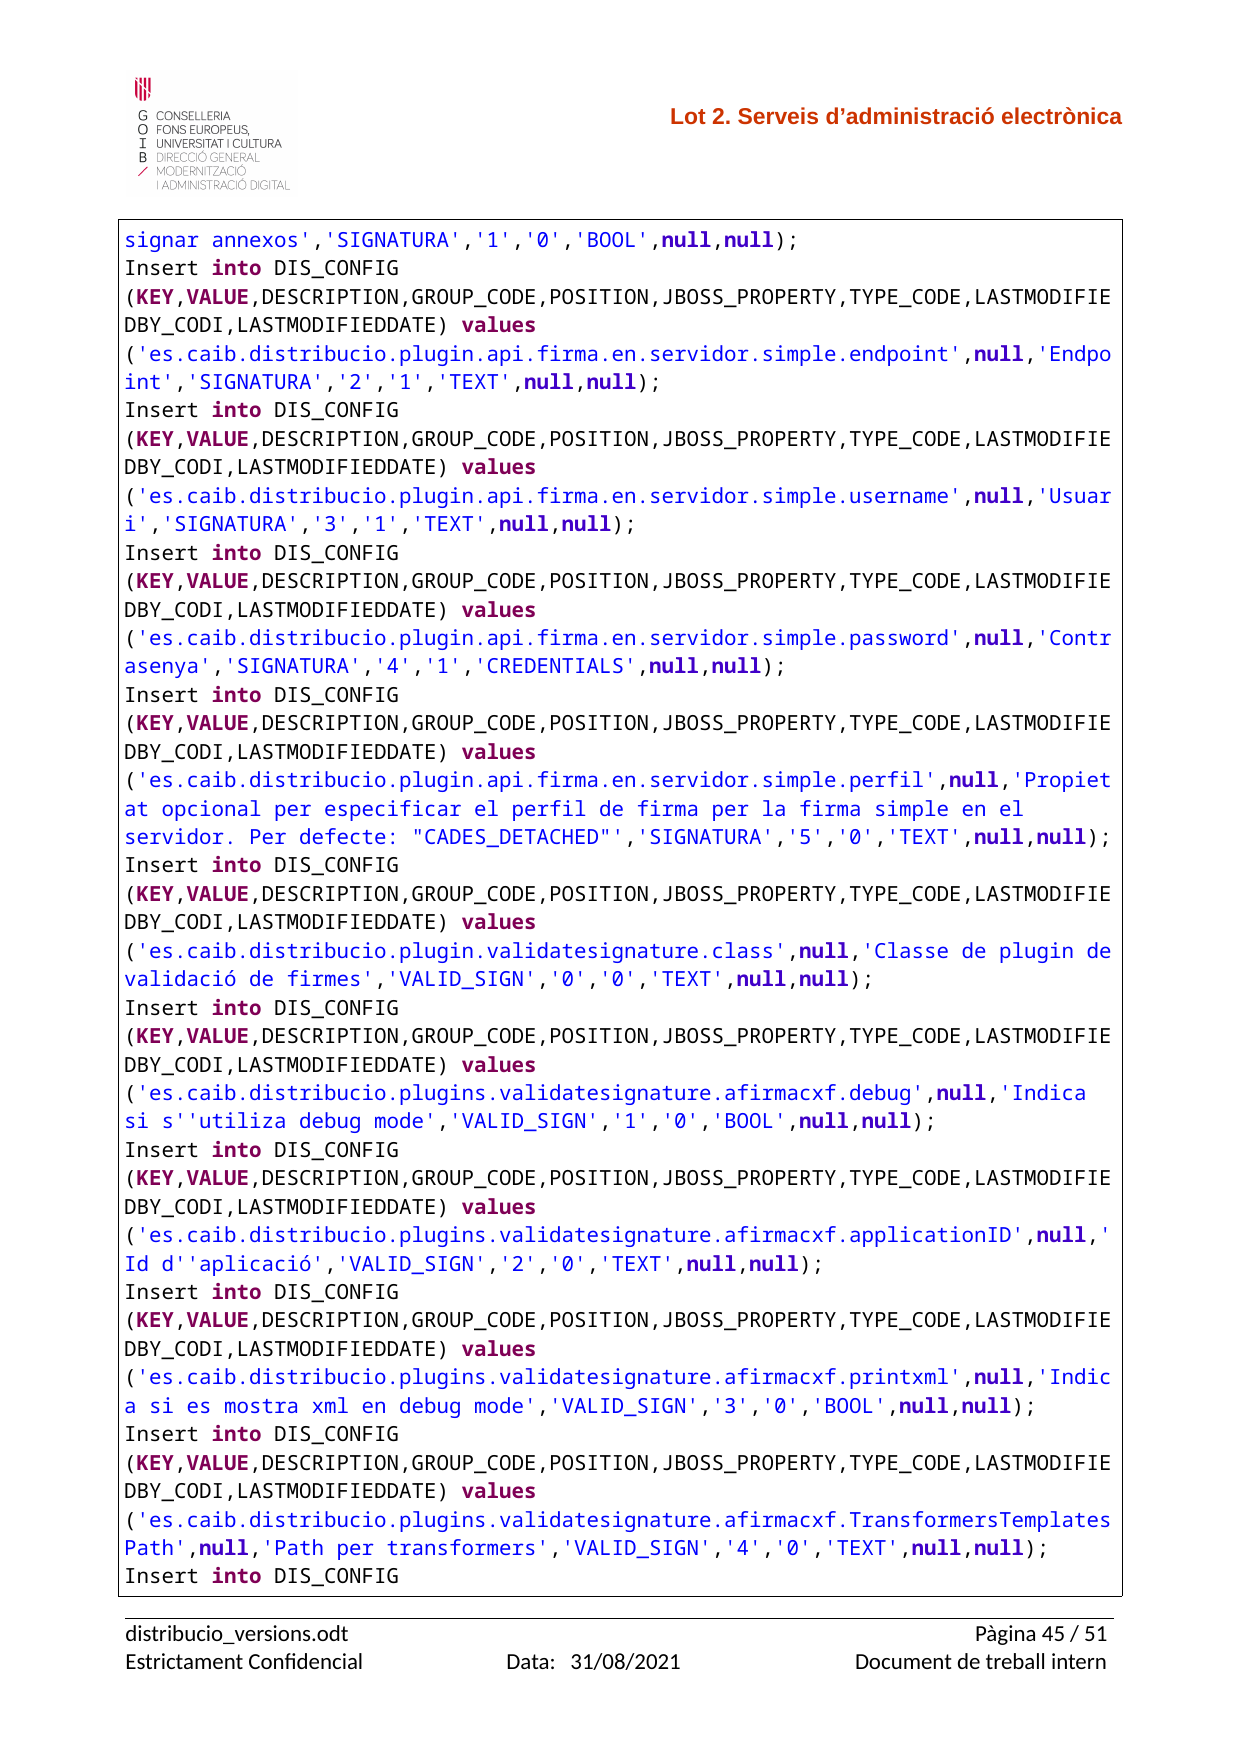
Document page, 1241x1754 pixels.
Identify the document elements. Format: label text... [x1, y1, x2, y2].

table_header signar annexos','SIGNATURA','1','0','BOOL',null,null); Insert into DIS_CONFIG (KEY,VALUE,DESCRIPTION,GROUP_CODE,POSITION,JBOSS_PROPERTY,TYPE_CODE,LASTMODIFIEDBY_CODI,LASTMODIFIEDDATE) values ('es.caib.distribucio.plugin.api.firma.en.servidor.simple.endpoint',null,'Endpoint','SIGNATURA','2','1','TEXT',null,null); Insert into DIS_CONFIG (KEY,VALUE,DESCRIPTION,GROUP_CODE,POSITION,JBOSS_PROPERTY,TYPE_CODE,LASTMODIFIEDBY_CODI,LASTMODIFIEDDATE) values ('es.caib.distribucio.plugin.api.firma.en.servidor.simple.username',null,'Usuari','SIGNATURA','3','1','TEXT',null,null); Insert into DIS_CONFIG (KEY,VALUE,DESCRIPTION,GROUP_CODE,POSITION,JBOSS_PROPERTY,TYPE_CODE,LASTMODIFIEDBY_CODI,LASTMODIFIEDDATE) values ('es.caib.distribucio.plugin.api.firma.en.servidor.simple.password',null,'Contrasenya','SIGNATURA','4','1','CREDENTIALS',null,null); Insert into DIS_CONFIG (KEY,VALUE,DESCRIPTION,GROUP_CODE,POSITION,JBOSS_PROPERTY,TYPE_CODE,LASTMODIFIEDBY_CODI,LASTMODIFIEDDATE) values ('es.caib.distribucio.plugin.api.firma.en.servidor.simple.perfil',null,'Propietat opcional per especificar el perfil de firma per la firma simple en el servidor. Per defecte: "CADES_DETACHED"','SIGNATURA','5','0','TEXT',null,null); Insert into DIS_CONFIG (KEY,VALUE,DESCRIPTION,GROUP_CODE,POSITION,JBOSS_PROPERTY,TYPE_CODE,LASTMODIFIEDBY_CODI,LASTMODIFIEDDATE) values ('es.caib.distribucio.plugin.validatesignature.class',null,'Classe de plugin de validació de firmes','VALID_SIGN','0','0','TEXT',null,null); Insert into DIS_CONFIG (KEY,VALUE,DESCRIPTION,GROUP_CODE,POSITION,JBOSS_PROPERTY,TYPE_CODE,LASTMODIFIEDBY_CODI,LASTMODIFIEDDATE) values ('es.caib.distribucio.plugins.validatesignature.afirmacxf.debug',null,'Indica si s''utiliza debug mode','VALID_SIGN','1','0','BOOL',null,null); Insert into DIS_CONFIG (KEY,VALUE,DESCRIPTION,GROUP_CODE,POSITION,JBOSS_PROPERTY,TYPE_CODE,LASTMODIFIEDBY_CODI,LASTMODIFIEDDATE) values ('es.caib.distribucio.plugins.validatesignature.afirmacxf.applicationID',null,'Id d''aplicació','VALID_SIGN','2','0','TEXT',null,null); Insert into DIS_CONFIG (KEY,VALUE,DESCRIPTION,GROUP_CODE,POSITION,JBOSS_PROPERTY,TYPE_CODE,LASTMODIFIEDBY_CODI,LASTMODIFIEDDATE) values ('es.caib.distribucio.plugins.validatesignature.afirmacxf.printxml',null,'Indica si es mostra xml en debug mode','VALID_SIGN','3','0','BOOL',null,null); Insert into DIS_CONFIG (KEY,VALUE,DESCRIPTION,GROUP_CODE,POSITION,JBOSS_PROPERTY,TYPE_CODE,LASTMODIFIEDBY_CODI,LASTMODIFIEDDATE) values ('es.caib.distribucio.plugins.validatesignature.afirmacxf.TransformersTemplatesPath',null,'Path per transformers','VALID_SIGN','4','0','TEXT',null,null); Insert into DIS_CONFIG [119, 220, 1122, 1596]
picture [126, 70, 299, 197]
